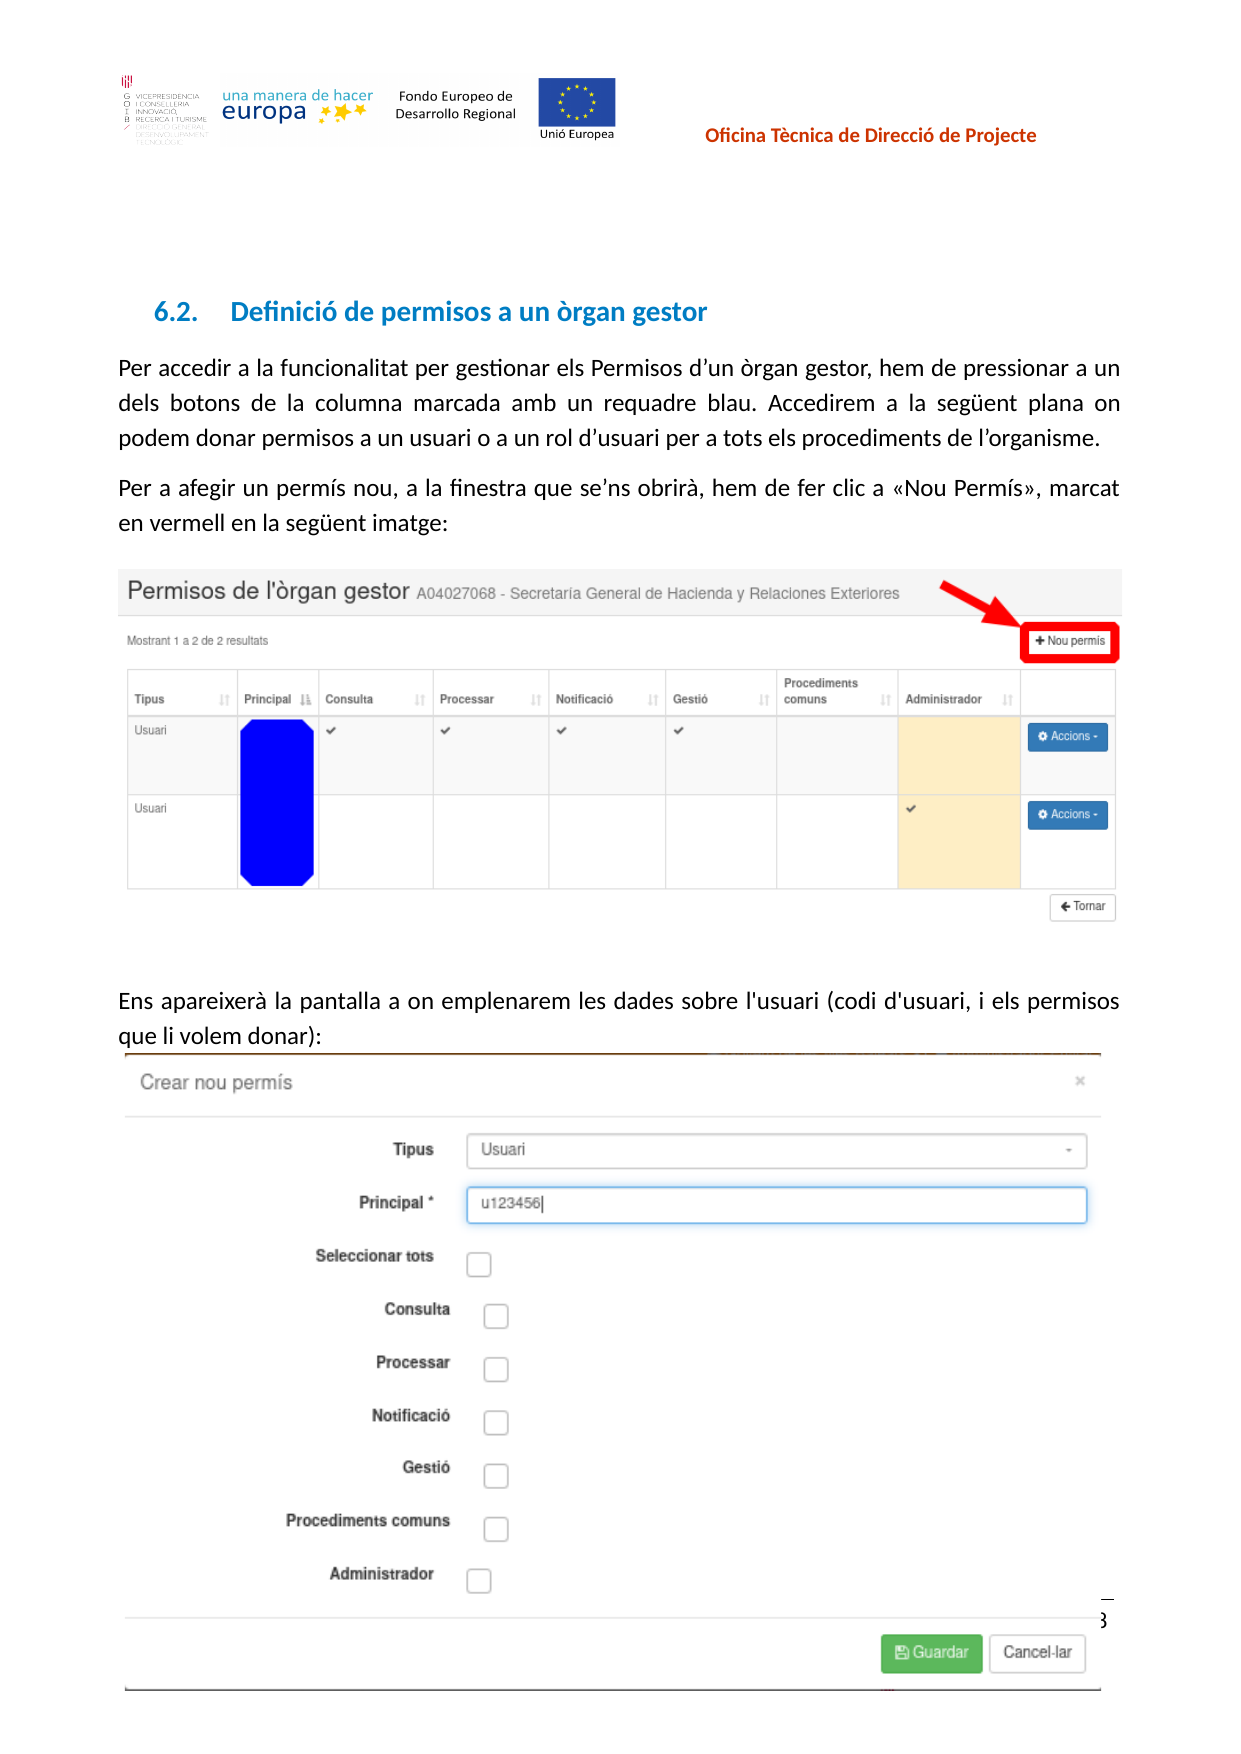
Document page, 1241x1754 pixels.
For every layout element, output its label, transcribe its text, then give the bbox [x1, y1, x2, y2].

picture [118, 73, 213, 147]
picture [124, 1053, 1102, 1691]
subtitle Definició de permisos a un òrgan gestor [153, 293, 1122, 328]
text Per accedir a la funcionalitat per gestionar els Permisos d’un òrgan gestor, hem de pressionar a un dels botons de la columna marcada amb un requadre blau. Accedirem a la següent plana on podem donar permisos a un usuari o a un rol d’usuari per a tots els procediments de l’organisme. [118, 352, 1122, 453]
picture [219, 73, 621, 147]
picture [118, 569, 1123, 932]
text Ens apareixerà la pantalla a on emplenarem les dades sobre l'usuari (codi d'usuari, i els permisos que li volem donar): [118, 986, 1122, 1051]
text Per a afegir un permís nou, a la finestra que se’ns obrirà, hem de fer clic a «Nou Permís», marcat en vermell en la següent imatge: [118, 472, 1122, 537]
